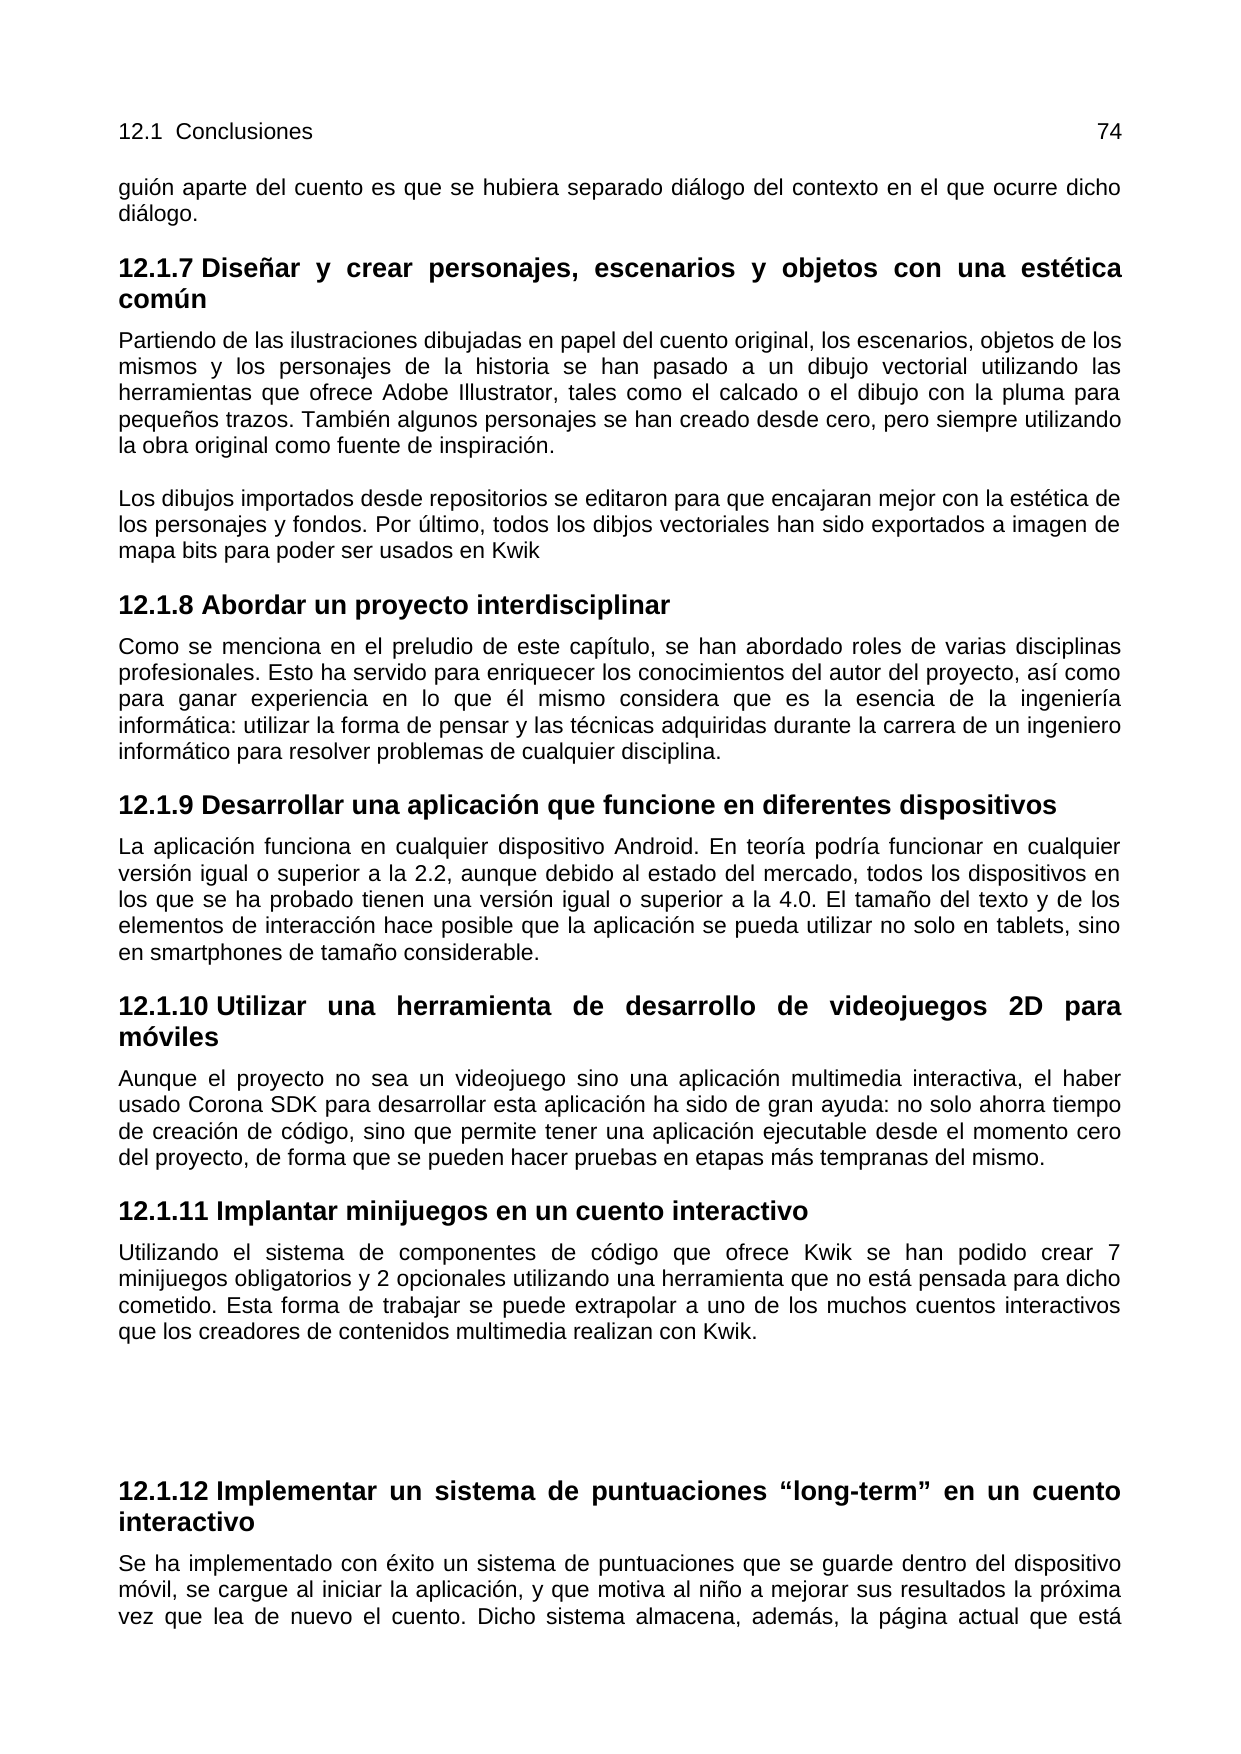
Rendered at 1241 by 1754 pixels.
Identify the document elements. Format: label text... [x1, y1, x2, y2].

text Aunque el proyecto no sea un videojuego sino una aplicación multimedia interactiva, el haber usado Corona SDK para desarrollar esta aplicación ha sido de gran ayuda: no solo ahorra tiempo de creación de código, sino que permite tener una aplicación ejecutable desde el momento cero del proyecto, de forma que se pueden hacer pruebas en etapas más tempranas del mismo. [118, 1065, 1122, 1170]
text Utilizando el sistema de componentes de código que ofrece Kwik se han podido crear 7 minijuegos obligatorios y 2 opcionales utilizando una herramienta que no está pensada para dicho cometido. Esta forma de trabajar se puede extrapolar a uno de los muchos cuentos interactivos que los creadores de contenidos multimedia realizan con Kwik. [118, 1239, 1122, 1344]
text guión aparte del cuento es que se hubiera separado diálogo del contexto en el que ocurre dicho diálogo. [118, 174, 1122, 227]
subtitle Abordar un proyecto interdisciplinar [118, 589, 1122, 620]
subtitle Implementar un sistema de puntuaciones “long-term” en un cuento interactivo [118, 1475, 1122, 1537]
subtitle Utilizar una herramienta de desarrollo de videojuegos 2D para móviles [118, 990, 1122, 1052]
text Los dibujos importados desde repositorios se editaron para que encajaran mejor con la estética de los personajes y fondos. Por último, todos los dibjos vectoriales han sido exportados a imagen de mapa bits para poder ser usados en Kwik [118, 485, 1122, 564]
subtitle Desarrollar una aplicación que funcione en diferentes dispositivos [118, 789, 1122, 821]
text La aplicación funciona en cualquier dispositivo Android. En teoría podría funcionar en cualquier versión igual o superior a la 2.2, aunque debido al estado del mercado, todos los dispositivos en los que se ha probado tienen una versión igual o superior a la 4.0. El tamaño del texto y de los elementos de interacción hace posible que la aplicación se pueda utilizar no solo en tablets, sino en smartphones de tamaño considerable. [118, 833, 1122, 965]
text Partiendo de las ilustraciones dibujadas en papel del cuento original, los escenarios, objetos de los mismos y los personajes de la historia se han pasado a un dibujo vectorial utilizando las herramientas que ofrece Adobe Illustrator, tales como el calcado o el dibujo con la pluma para pequeños trazos. También algunos personajes se han creado desde cero, pero siempre utilizando la obra original como fuente de inspiración. [118, 327, 1122, 458]
subtitle Implantar minijuegos en un cuento interactivo [118, 1195, 1122, 1227]
text Se ha implementado con éxito un sistema de puntuaciones que se guarde dentro del dispositivo móvil, se cargue al iniciar la aplicación, y que motiva al niño a mejorar sus resultados la próxima vez que lea de nuevo el cuento. Dicho sistema almacena, además, la página actual que está [118, 1550, 1122, 1629]
subtitle Diseñar y crear personajes, escenarios y objetos con una estética común [118, 252, 1122, 314]
text Como se menciona en el preludio de este capítulo, se han abordado roles de varias disciplinas profesionales. Esto ha servido para enriquecer los conocimientos del autor del proyecto, así como para ganar experiencia en lo que él mismo considera que es la esencia de la ingeniería informática: utilizar la forma de pensar y las técnicas adquiridas durante la carrera de un ingeniero informático para resolver problemas de cualquier disciplina. [118, 633, 1122, 764]
